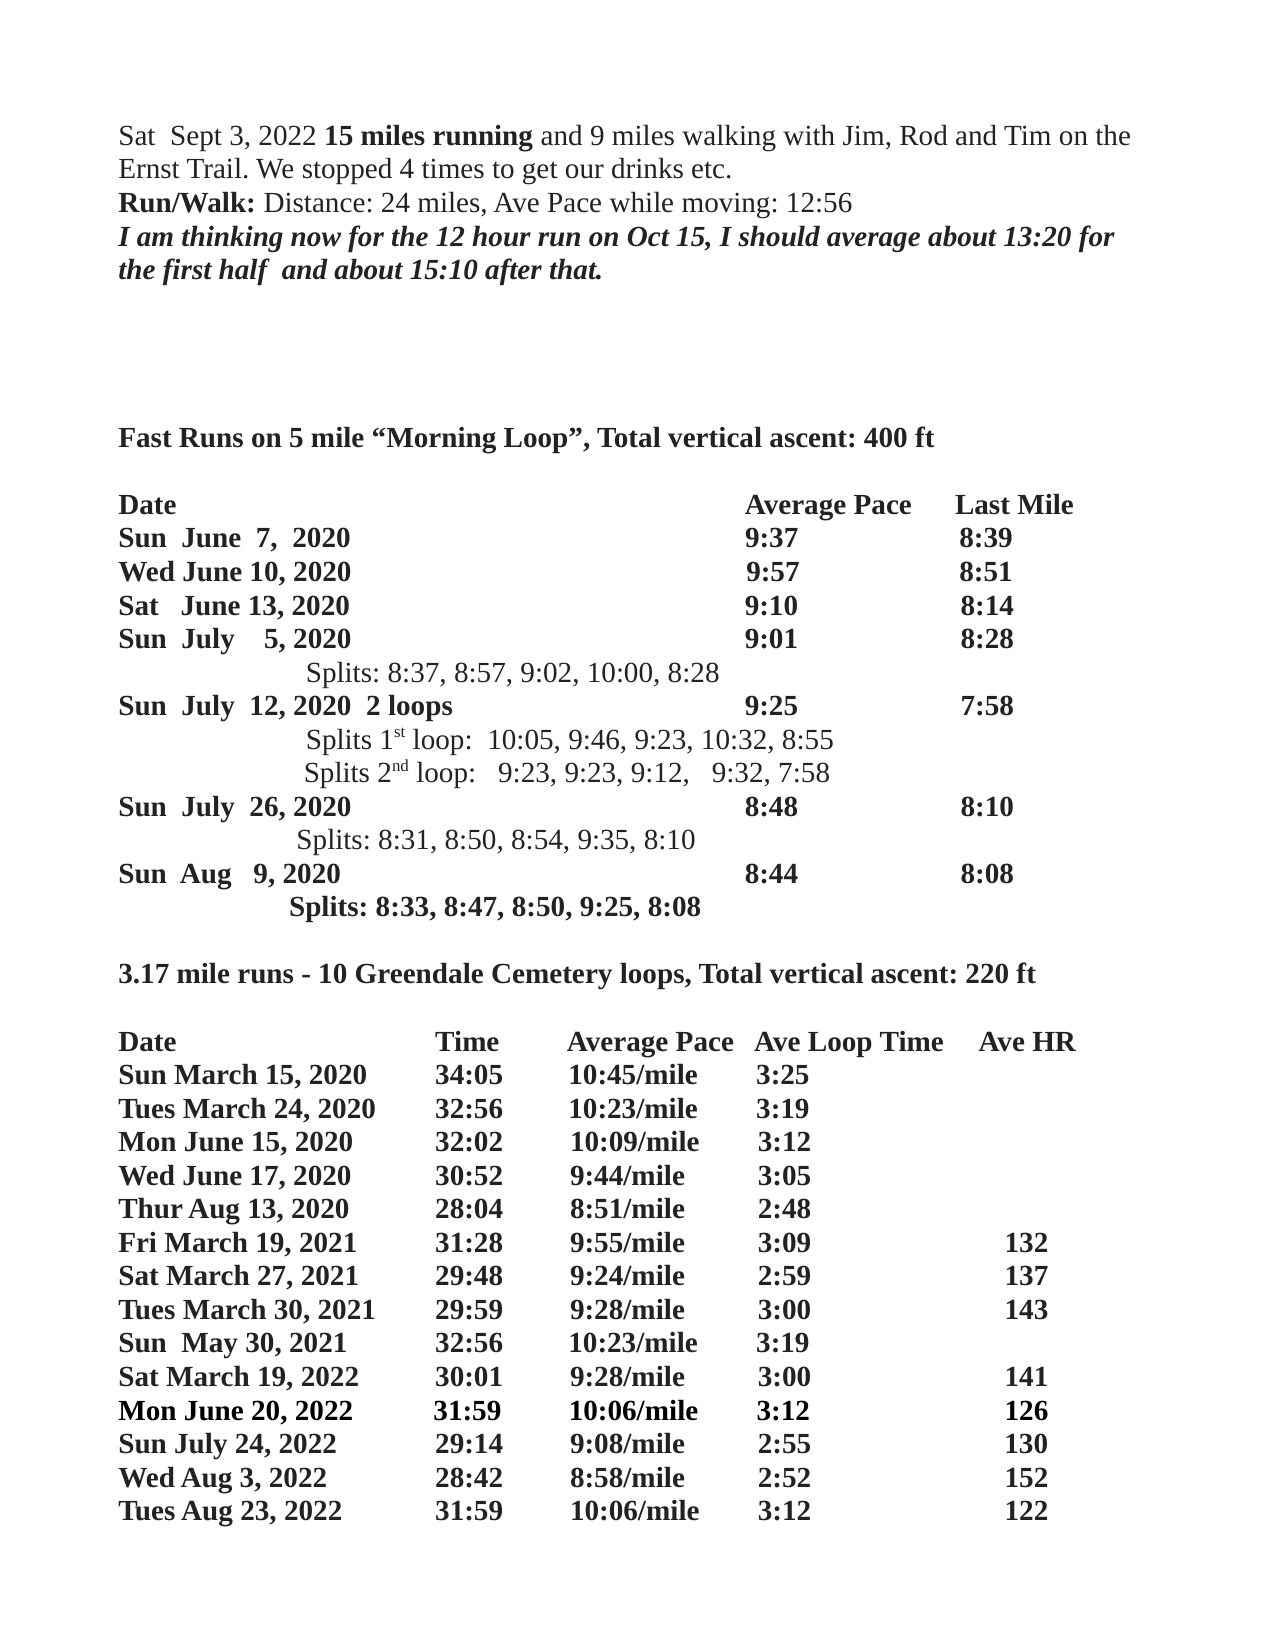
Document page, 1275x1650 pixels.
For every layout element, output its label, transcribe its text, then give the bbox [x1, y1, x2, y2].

text Sun March 15, 2020 34:05 10:45/mile 3:25 [118, 1057, 1161, 1091]
text Fri March 19, 2021 31:28 9:55/mile 3:09 132 [118, 1225, 1161, 1258]
text Sun June 7, 2020 9:37 8:39 [118, 521, 1161, 554]
text Sat Sept 3, 2022 15 miles running and 9 miles walking with Jim, Rod and Tim on the Ernst Trail. We stopped 4 times to get our drinks etc. [118, 118, 1161, 185]
text Sun May 30, 2021 32:56 10:23/mile 3:19 [118, 1326, 1161, 1359]
text Splits 2nd loop: 9:23, 9:23, 9:12, 9:32, 7:58 [118, 755, 1161, 789]
text Sun July 24, 2022 29:14 9:08/mile 2:55 130 [118, 1426, 1161, 1460]
text Sat March 27, 2021 29:48 9:24/mile 2:59 137 [118, 1258, 1161, 1292]
text Date Time Average Pace Ave Loop Time Ave HR [118, 1024, 1161, 1057]
text Sun Aug 9, 2020 8:44 8:08 Splits: 8:33, 8:47, 8:50, 9:25, 8:08 [118, 856, 1161, 923]
text Mon June 15, 2020 32:02 10:09/mile 3:12 [118, 1124, 1161, 1158]
text Tues March 30, 2021 29:59 9:28/mile 3:00 143 [118, 1292, 1161, 1326]
text Run/Walk: Distance: 24 miles, Ave Pace while moving: 12:56 [118, 185, 1161, 219]
text Tues Aug 23, 2022 31:59 10:06/mile 3:12 122 [118, 1493, 1161, 1527]
list 3.17 mile runs - 10 Greendale Cemetery loops, Total vertical ascent: 220 ft [118, 957, 1161, 990]
text Sun July 26, 2020 8:48 8:10 Splits: 8:31, 8:50, 8:54, 9:35, 8:10 [118, 789, 1161, 856]
text Thur Aug 13, 2020 28:04 8:51/mile 2:48 [118, 1191, 1161, 1225]
text Sat March 19, 2022 30:01 9:28/mile 3:00 141 [118, 1359, 1161, 1393]
text Sat June 13, 2020 9:10 8:14 Sun July 5, 2020 9:01 8:28 Splits: 8:37, 8:57, 9:02, 10:00, 8:28 Sun July 12, 2020 2 loops 9:25 7:58 Splits 1st loop: 10:05, 9:46, 9:23, 10:32, 8:55 [118, 588, 1161, 755]
text Mon June 20, 2022 31:59 10:06/mile 3:12 126 [118, 1393, 1157, 1426]
text Wed June 10, 2020 9:57 8:51 [118, 554, 1161, 588]
text Wed Aug 3, 2022 28:42 8:58/mile 2:52 152 [118, 1460, 1161, 1493]
text Tues March 24, 2020 32:56 10:23/mile 3:19 [118, 1091, 1161, 1124]
text Wed June 17, 2020 30:52 9:44/mile 3:05 [118, 1158, 1161, 1191]
text I am thinking now for the 12 hour run on Oct 15, I should average about 13:20 for the first half and about 15:10 after that. [118, 219, 1161, 286]
text Fast Runs on 5 mile “Morning Loop”, Total vertical ascent: 400 ft [118, 420, 1161, 453]
text Date Average Pace Last Mile [118, 487, 1161, 521]
